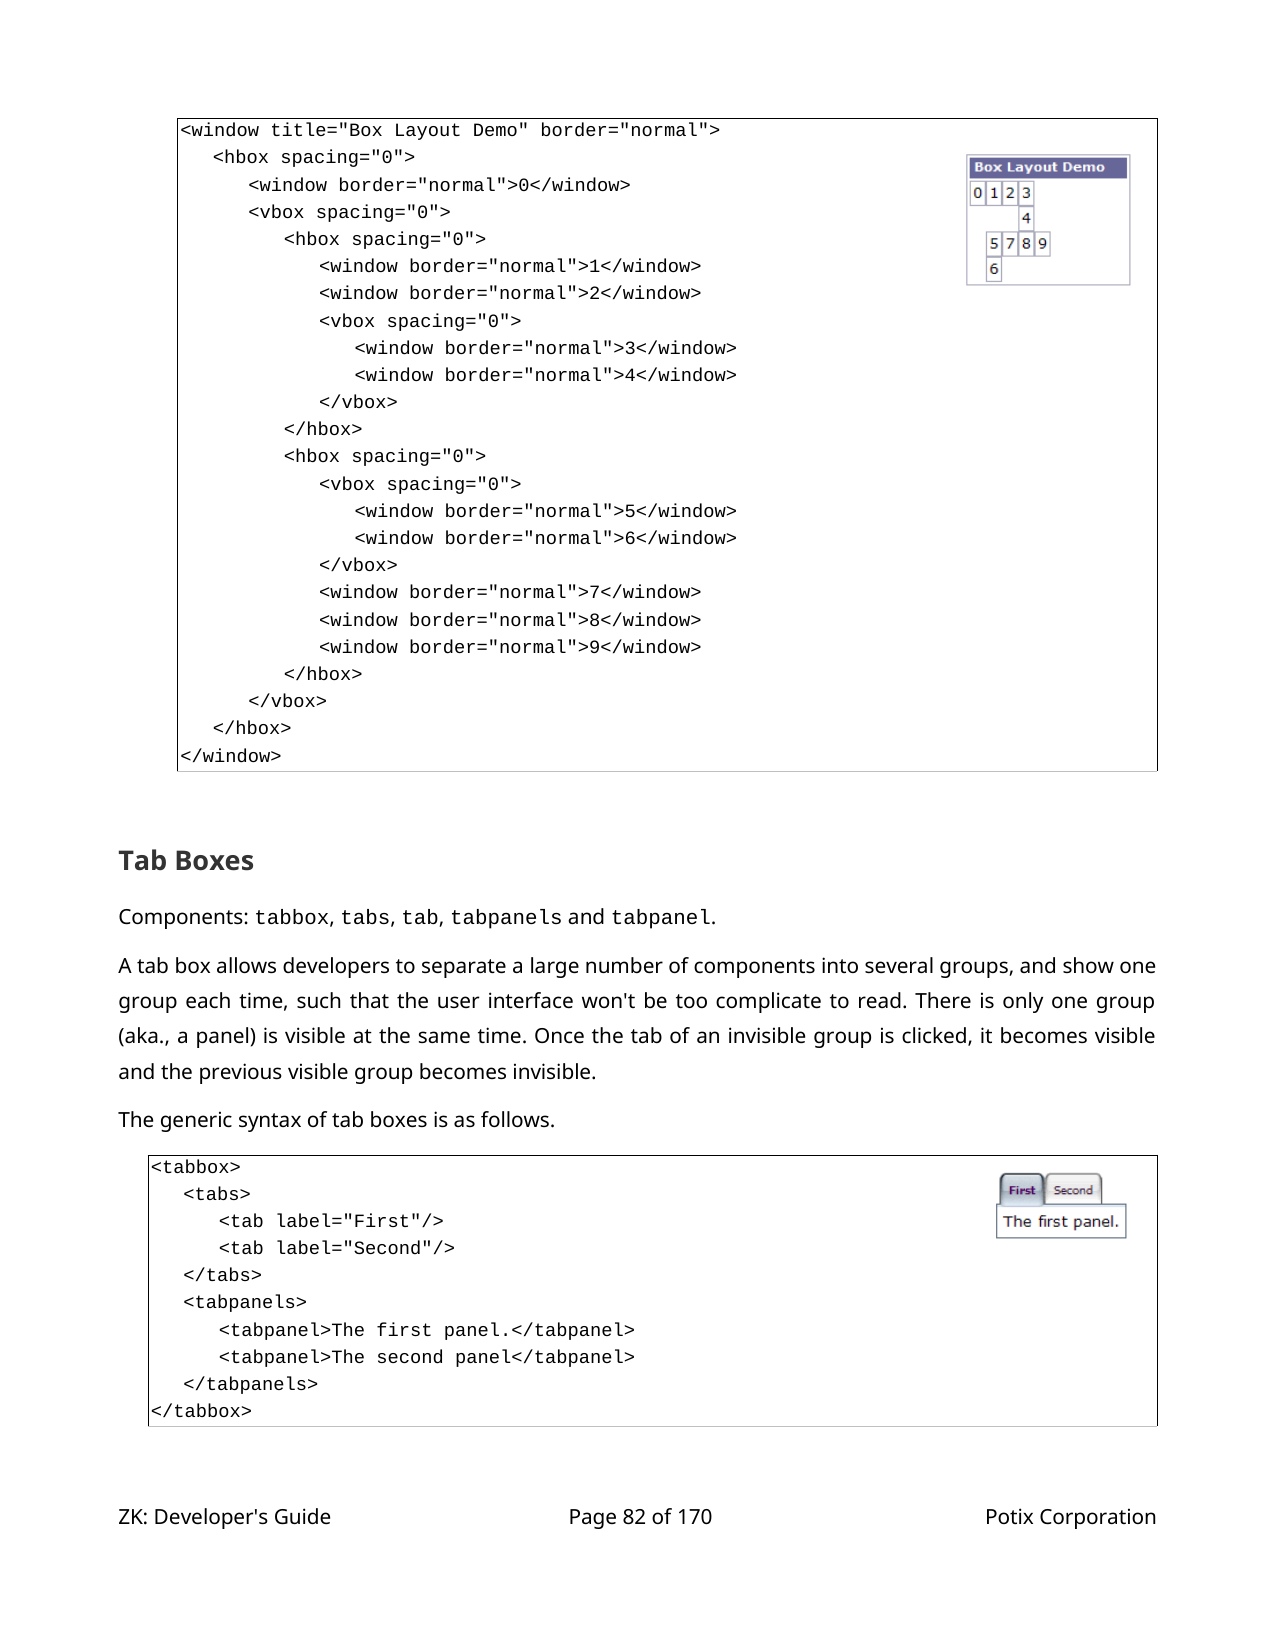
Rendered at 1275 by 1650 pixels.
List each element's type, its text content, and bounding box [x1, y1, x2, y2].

picture [964, 152, 1133, 289]
text <hbox spacing="0"> [178, 145, 1157, 169]
text </tabpanels> [149, 1372, 1157, 1396]
picture [995, 1170, 1130, 1242]
text <vbox spacing="0"> [178, 308, 1157, 333]
text [1133, 200, 1157, 224]
text <window border="normal">3</window> [178, 336, 1157, 360]
text <hbox spacing="0"> [178, 444, 1157, 469]
text </hbox> [178, 716, 1157, 741]
subtitle Tab Boxes [118, 842, 1157, 878]
text </vbox> [178, 390, 1157, 414]
text <tabpanel>The second panel</tabpanel> [149, 1345, 1157, 1369]
text [1130, 1209, 1157, 1233]
text </window> [178, 743, 1157, 771]
text <window border="normal">4</window> [178, 363, 1157, 387]
text The generic syntax of tab boxes is as follows. [118, 1106, 1157, 1134]
text <window border="normal">0</window> [178, 172, 964, 197]
text <tabpanel>The first panel.</tabpanel> [149, 1318, 1157, 1342]
text <window border="normal">1</window> [178, 254, 964, 278]
text <window border="normal">8</window> [178, 607, 1157, 632]
text </tabs> [149, 1263, 1157, 1287]
text </hbox> [178, 662, 1157, 686]
text <window title="Box Layout Demo" border="normal"> [178, 119, 1157, 142]
text <tabs> [149, 1182, 995, 1206]
text </tabbox> [149, 1399, 1157, 1426]
text [1133, 227, 1157, 251]
text <vbox spacing="0"> [178, 472, 1157, 496]
text <vbox spacing="0"> [178, 200, 964, 224]
text <tab label="First"/> [149, 1209, 995, 1233]
text <tabbox> [149, 1156, 1157, 1179]
text A tab box allows developers to separate a large number of components into several groups, and show one group each time, such that the user interface won't be too complicate to read. There is only one group (aka., a panel) is visible at the same time. Once the tab of an invisible group is clicked, it becomes visible and the previous visible group becomes invisible. [118, 951, 1157, 1085]
text <hbox spacing="0"> [178, 227, 964, 251]
text <window border="normal">9</window> [178, 635, 1157, 659]
text <tab label="Second"/> [149, 1236, 1157, 1260]
text <window border="normal">5</window> [178, 499, 1157, 523]
text </hbox> [178, 417, 1157, 441]
text </vbox> [178, 689, 1157, 713]
text <window border="normal">6</window> [178, 526, 1157, 550]
text Components: tabbox, tabs, tab, tabpanels and tabpanel. [118, 902, 1157, 931]
text <tabpanels> [149, 1290, 1157, 1315]
text </vbox> [178, 553, 1157, 577]
text [1130, 1182, 1157, 1206]
text <window border="normal">2</window> [178, 281, 1157, 306]
text <window border="normal">7</window> [178, 580, 1157, 604]
